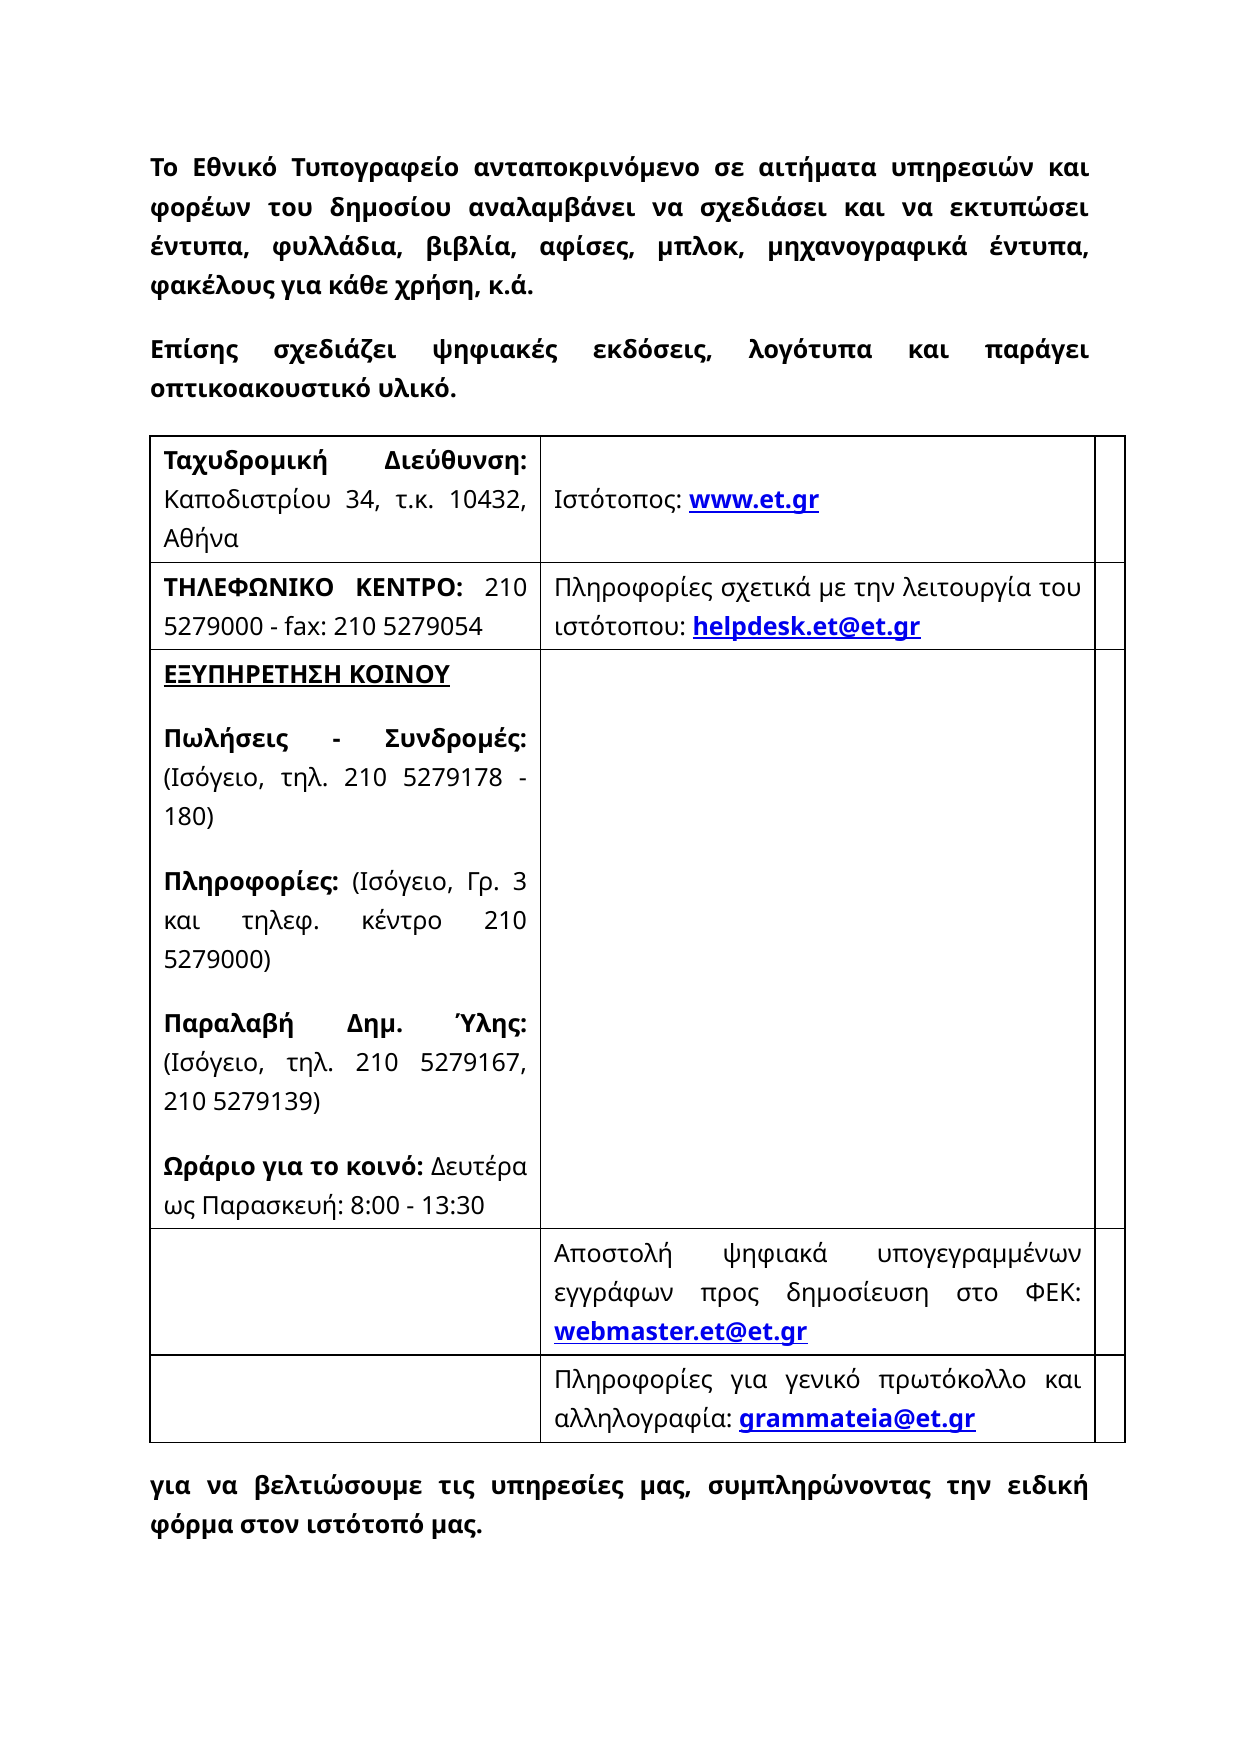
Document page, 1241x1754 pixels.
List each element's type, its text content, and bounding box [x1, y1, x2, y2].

table_cell [151, 1356, 540, 1441]
table_cell ΤΗΛΕΦΩΝΙΚΟ ΚΕΝΤΡΟ: 210 5279000 - fax: 210 5279054 [151, 563, 540, 649]
table_cell [151, 1229, 540, 1354]
table_header [1096, 437, 1124, 561]
text Το Εθνικό Τυπογραφείο ανταποκρινόμενο σε αιτήματα υπηρεσιών και φορέων του δημοσίου αναλαμβάνει να σχεδιάσει και να εκτυπώσει έντυπα, φυλλάδια, βιβλία, αφίσες, μπλοκ, μηχανογραφικά έντυπα, φακέλους για κάθε χρήση, κ.ά. [150, 150, 1090, 302]
table_cell [541, 650, 1094, 1228]
table_cell Αποστολή ψηφιακά υπογεγραμμένων εγγράφων προς δημοσίευση στο ΦΕΚ: webmaster.et@et.gr [541, 1229, 1094, 1354]
table_cell [1096, 650, 1124, 1228]
text για να βελτιώσουμε τις υπηρεσίες μας, συμπληρώνοντας την ειδική φόρμα στον ιστότοπό μας. [150, 1468, 1090, 1541]
table_header Ιστότοπος: www.et.gr [541, 437, 1094, 561]
table_cell Πληροφορίες σχετικά με την λειτουργία του ιστότοπου: helpdesk.et@et.gr [541, 563, 1094, 649]
table_cell Πληροφορίες για γενικό πρωτόκολλο και αλληλογραφία: grammateia@et.gr [541, 1356, 1094, 1441]
table_cell [1096, 563, 1124, 649]
table_header Ταχυδρομική Διεύθυνση: Καποδιστρίου 34, τ.κ. 10432, Αθήνα [151, 437, 540, 561]
table_cell [1096, 1229, 1124, 1354]
table_cell [1096, 1356, 1124, 1441]
table_cell ΕΞΥΠΗΡΕΤΗΣΗ ΚΟΙΝΟΥ Πωλήσεις - Συνδρομές: (Ισόγειο, τηλ. 210 5279178 - 180) Πληροφορίες: (Ισόγειο, Γρ. 3 και τηλεφ. κέντρο 210 5279000) Παραλαβή Δημ. Ύλης: (Ισόγειο, τηλ. 210 5279167, 210 5279139) Ωράριο για το κοινό: Δευτέρα ως Παρασκευή: 8:00 - 13:30 [151, 650, 540, 1228]
text Επίσης σχεδιάζει ψηφιακές εκδόσεις, λογότυπα και παράγει οπτικοακουστικό υλικό. [150, 332, 1090, 405]
